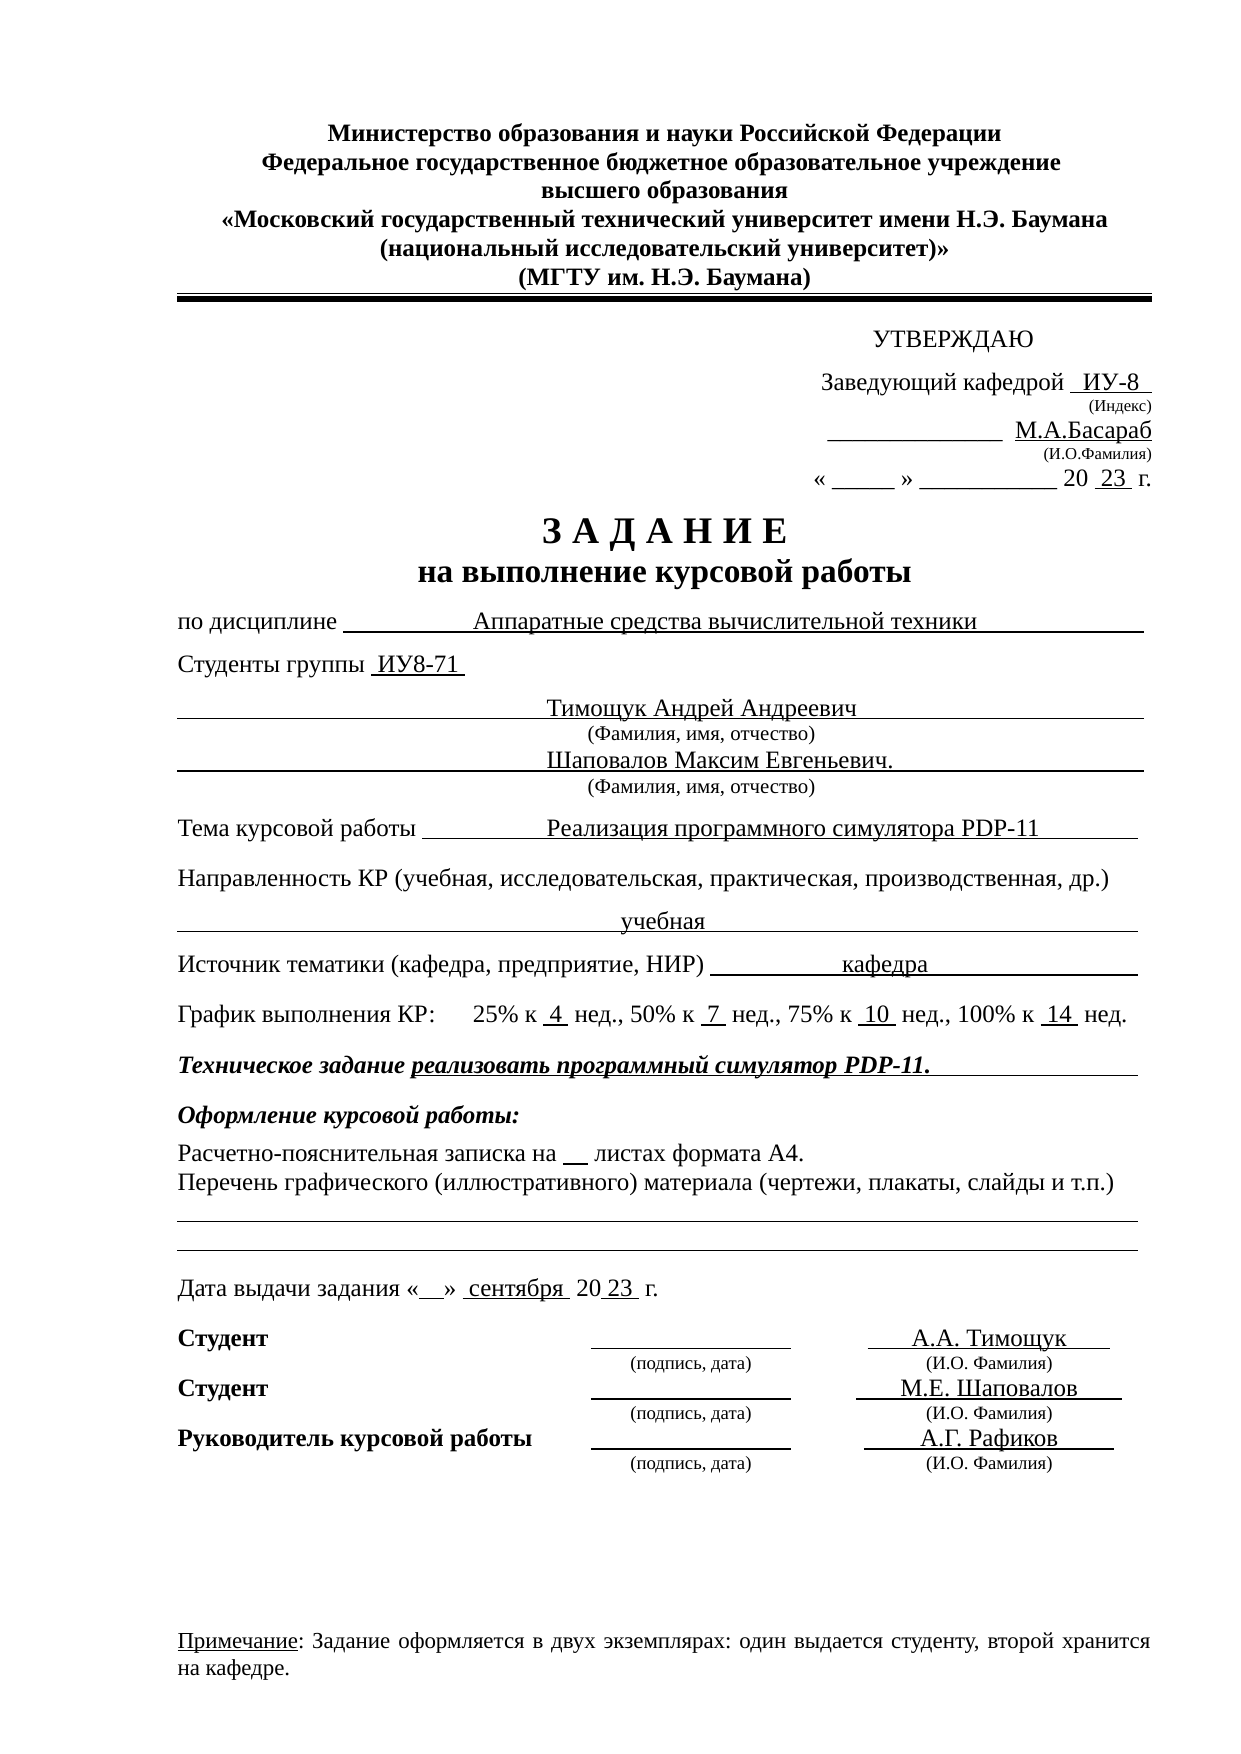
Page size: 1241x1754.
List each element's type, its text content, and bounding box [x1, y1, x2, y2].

text ЗАДАНИЕ [177, 508, 1152, 551]
text высшего образования [177, 176, 1152, 204]
text «Московский государственный технический университет имени Н.Э. Баумана [177, 204, 1152, 233]
text График выполнения КР: 25% к 4 нед., 50% к 7 нед., 75% к 10 нед., 100% к 14 нед. [177, 999, 1152, 1028]
text (Фамилия, имя, отчество) [177, 774, 1152, 798]
text Шаповалов Максим Евгеньевич. [177, 745, 1152, 774]
text Расчетно-пояснительная записка на листах формата А4. [177, 1138, 1152, 1167]
text Перечень графического (иллюстративного) материала (чертежи, плакаты, слайды и т.п.) [177, 1167, 1152, 1196]
text Оформление курсовой работы: [177, 1100, 1152, 1129]
text Техническое задание реализовать программный симулятор PDP-11. [177, 1050, 1152, 1078]
table_cell [177, 1352, 555, 1373]
text Федеральное государственное бюджетное образовательное учреждение [177, 147, 1152, 176]
text (Индекс) [177, 396, 1152, 415]
text (Фамилия, имя, отчество) [177, 721, 1152, 745]
table_header А.А. Тимощук [827, 1323, 1151, 1352]
text УТВЕРЖДАЮ [177, 324, 1033, 352]
table_cell [555, 1373, 827, 1402]
text Студенты группы ИУ8-71 [177, 649, 1152, 678]
table_header Студент [177, 1323, 555, 1352]
table_cell (подпись, дата) [555, 1402, 827, 1423]
table_cell А.Г. Рафиков [827, 1424, 1151, 1452]
text Министерство образования и науки Российской Федерации [177, 118, 1152, 147]
table_header [555, 1323, 827, 1352]
text Направленность КР (учебная, исследовательская, практическая, производственная, др.) [177, 863, 1152, 892]
table_cell (И.О. Фамилия) [827, 1452, 1151, 1495]
table_cell М.Е. Шаповалов [827, 1373, 1151, 1402]
text (национальный исследовательский университет)» [177, 233, 1152, 262]
table_cell Руководитель курсовой работы [177, 1424, 555, 1452]
text (МГТУ им. Н.Э. Баумана) [177, 262, 1152, 293]
table_cell Студент [177, 1373, 555, 1402]
table_cell (И.О. Фамилия) [827, 1402, 1151, 1423]
text Дата выдачи задания « » сентября 20 23 г. [177, 1273, 1152, 1301]
table_cell [177, 1452, 555, 1495]
text ______________ М.А.Басараб [251, 415, 1152, 443]
text Источник тематики (кафедра, предприятие, НИР) кафедра [177, 949, 1152, 978]
text на выполнение курсовой работы [177, 551, 1152, 589]
table_cell (подпись, дата) [555, 1452, 827, 1495]
table_cell (И.О. Фамилия) [827, 1352, 1151, 1373]
text (И.О.Фамилия) [251, 443, 1152, 463]
text Тема курсовой работы Реализация программного симулятора PDP-11 [177, 813, 1152, 841]
text Тимощук Андрей Андреевич [177, 693, 1152, 721]
text « _____ » ___________ 20 23 г. [251, 463, 1152, 491]
table_cell [555, 1424, 827, 1452]
text учебная [177, 906, 1152, 935]
table_cell [177, 1402, 555, 1423]
table_cell (подпись, дата) [555, 1352, 827, 1373]
text по дисциплине Аппаратные средства вычислительной техники [177, 606, 1152, 635]
text Заведующий кафедрой ИУ-8 [251, 367, 1152, 396]
